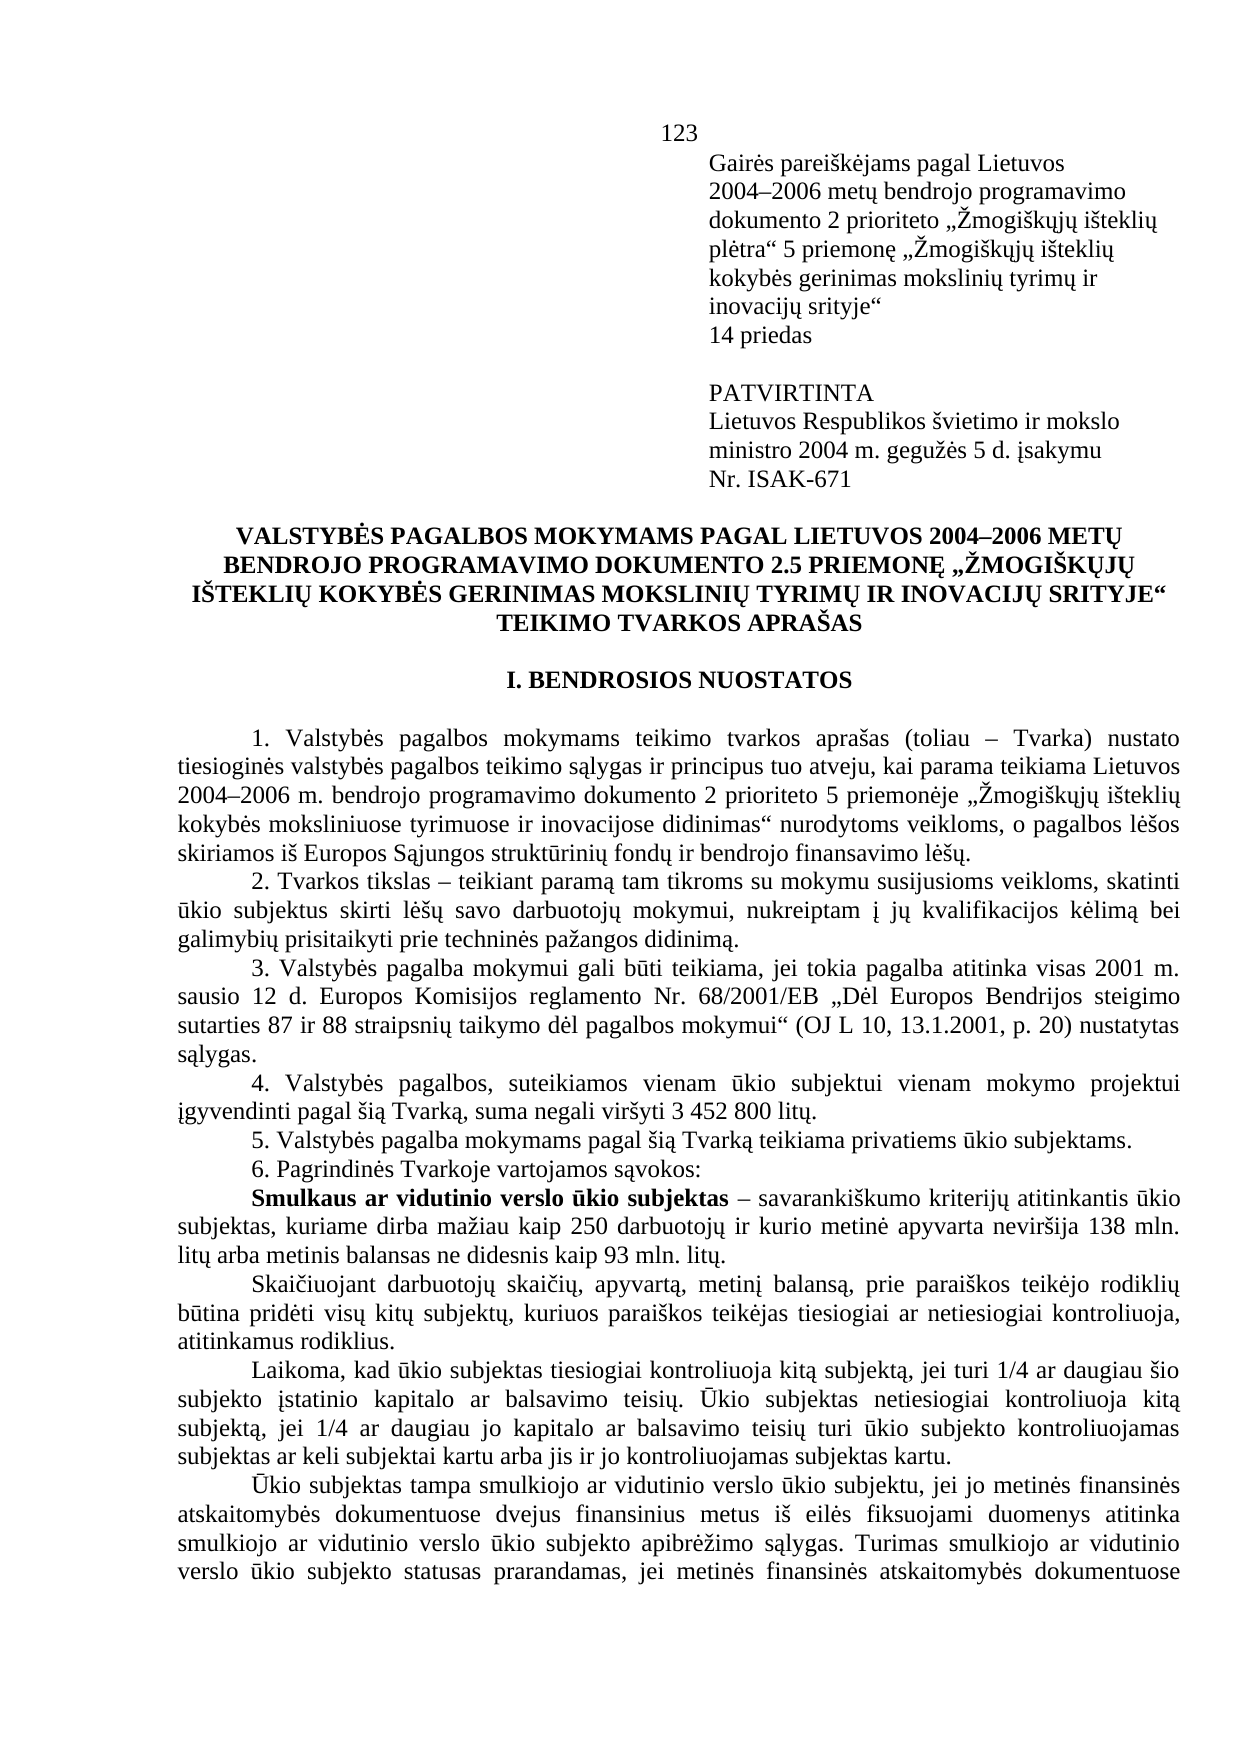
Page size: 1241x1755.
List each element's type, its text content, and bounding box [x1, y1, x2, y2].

text Gairės pareiškėjams pagal Lietuvos [177, 148, 1181, 176]
text 14 priedas [177, 320, 1181, 349]
text I. BENDROSIOS NUOSTATOS [177, 665, 1181, 694]
text ministro 2004 m. gegužės 5 d. įsakymu [177, 435, 1181, 464]
text Ūkio subjektas tampa smulkiojo ar vidutinio verslo ūkio subjektu, jei jo metinės finansinės atskaitomybės dokumentuose dvejus finansinius metus iš eilės fiksuojami duomenys atitinka smulkiojo ar vidutinio verslo ūkio subjekto apibrėžimo sąlygas. Turimas smulkiojo ar vidutinio verslo ūkio subjekto statusas prarandamas, jei metinės finansinės atskaitomybės dokumentuose [177, 1470, 1181, 1585]
text 2. Tvarkos tikslas – teikiant paramą tam tikroms su mokymu susijusioms veikloms, skatinti ūkio subjektus skirti lėšų savo darbuotojų mokymui, nukreiptam į jų kvalifikacijos kėlimą bei galimybių prisitaikyti prie techninės pažangos didinimą. [177, 866, 1181, 953]
text PATVIRTINTA [177, 378, 1181, 406]
text 5. Valstybės pagalba mokymams pagal šią Tvarką teikiama privatiems ūkio subjektams. [177, 1125, 1181, 1154]
text kokybės gerinimas mokslinių tyrimų ir [177, 263, 1181, 291]
text dokumento 2 prioriteto „Žmogiškųjų išteklių [177, 205, 1181, 234]
text VALSTYBĖS PAGALBOS MOKYMAMS PAGAL LIETUVOS 2004–2006 METŲ BENDROJO PROGRAMAVIMO DOKUMENTO 2.5 PRIEMONĘ „ŽMOGIŠKŲJŲ IŠTEKLIŲ KOKYBĖS GERINIMAS MOKSLINIŲ TYRIMŲ IR INOVACIJŲ SRITYJE“ TEIKIMO TVARKOS APRAŠAS [177, 521, 1181, 636]
text 6. Pagrindinės Tvarkoje vartojamos sąvokos: [177, 1154, 1181, 1183]
text 2004–2006 metų bendrojo programavimo [177, 176, 1181, 205]
text Nr. ISAK-671 [177, 464, 1181, 493]
text Lietuvos Respublikos švietimo ir mokslo [177, 406, 1181, 435]
text Laikoma, kad ūkio subjektas tiesiogiai kontroliuoja kitą subjektą, jei turi 1/4 ar daugiau šio subjekto įstatinio kapitalo ar balsavimo teisių. Ūkio subjektas netiesiogiai kontroliuoja kitą subjektą, jei 1/4 ar daugiau jo kapitalo ar balsavimo teisių turi ūkio subjekto kontroliuojamas subjektas ar keli subjektai kartu arba jis ir jo kontroliuojamas subjektas kartu. [177, 1355, 1181, 1470]
text 1. Valstybės pagalbos mokymams teikimo tvarkos aprašas (toliau – Tvarka) nustato tiesioginės valstybės pagalbos teikimo sąlygas ir principus tuo atveju, kai parama teikiama Lietuvos 2004–2006 m. bendrojo programavimo dokumento 2 prioriteto 5 priemonėje „Žmogiškųjų išteklių kokybės moksliniuose tyrimuose ir inovacijose didinimas“ nurodytoms veikloms, o pagalbos lėšos skiriamos iš Europos Sąjungos struktūrinių fondų ir bendrojo finansavimo lėšų. [177, 723, 1181, 866]
text 4. Valstybės pagalbos, suteikiamos vienam ūkio subjektui vienam mokymo projektui įgyvendinti pagal šią Tvarką, suma negali viršyti 3 452 800 litų. [177, 1068, 1181, 1125]
text 3. Valstybės pagalba mokymui gali būti teikiama, jei tokia pagalba atitinka visas 2001 m. sausio 12 d. Europos Komisijos reglamento Nr. 68/2001/EB „Dėl Europos Bendrijos steigimo sutarties 87 ir 88 straipsnių taikymo dėl pagalbos mokymui“ (OJ L 10, 13.1.2001, p. 20) nustatytas sąlygas. [177, 953, 1181, 1068]
text plėtra“ 5 priemonę „Žmogiškųjų išteklių [177, 234, 1181, 263]
text Smulkaus ar vidutinio verslo ūkio subjektas – savarankiškumo kriterijų atitinkantis ūkio subjektas, kuriame dirba mažiau kaip 250 darbuotojų ir kurio metinė apyvarta neviršija 138 mln. litų arba metinis balansas ne didesnis kaip 93 mln. litų. [177, 1183, 1181, 1269]
text inovacijų srityje“ [177, 291, 1181, 320]
text Skaičiuojant darbuotojų skaičių, apyvartą, metinį balansą, prie paraiškos teikėjo rodiklių būtina pridėti visų kitų subjektų, kuriuos paraiškos teikėjas tiesiogiai ar netiesiogiai kontroliuoja, atitinkamus rodiklius. [177, 1269, 1181, 1355]
